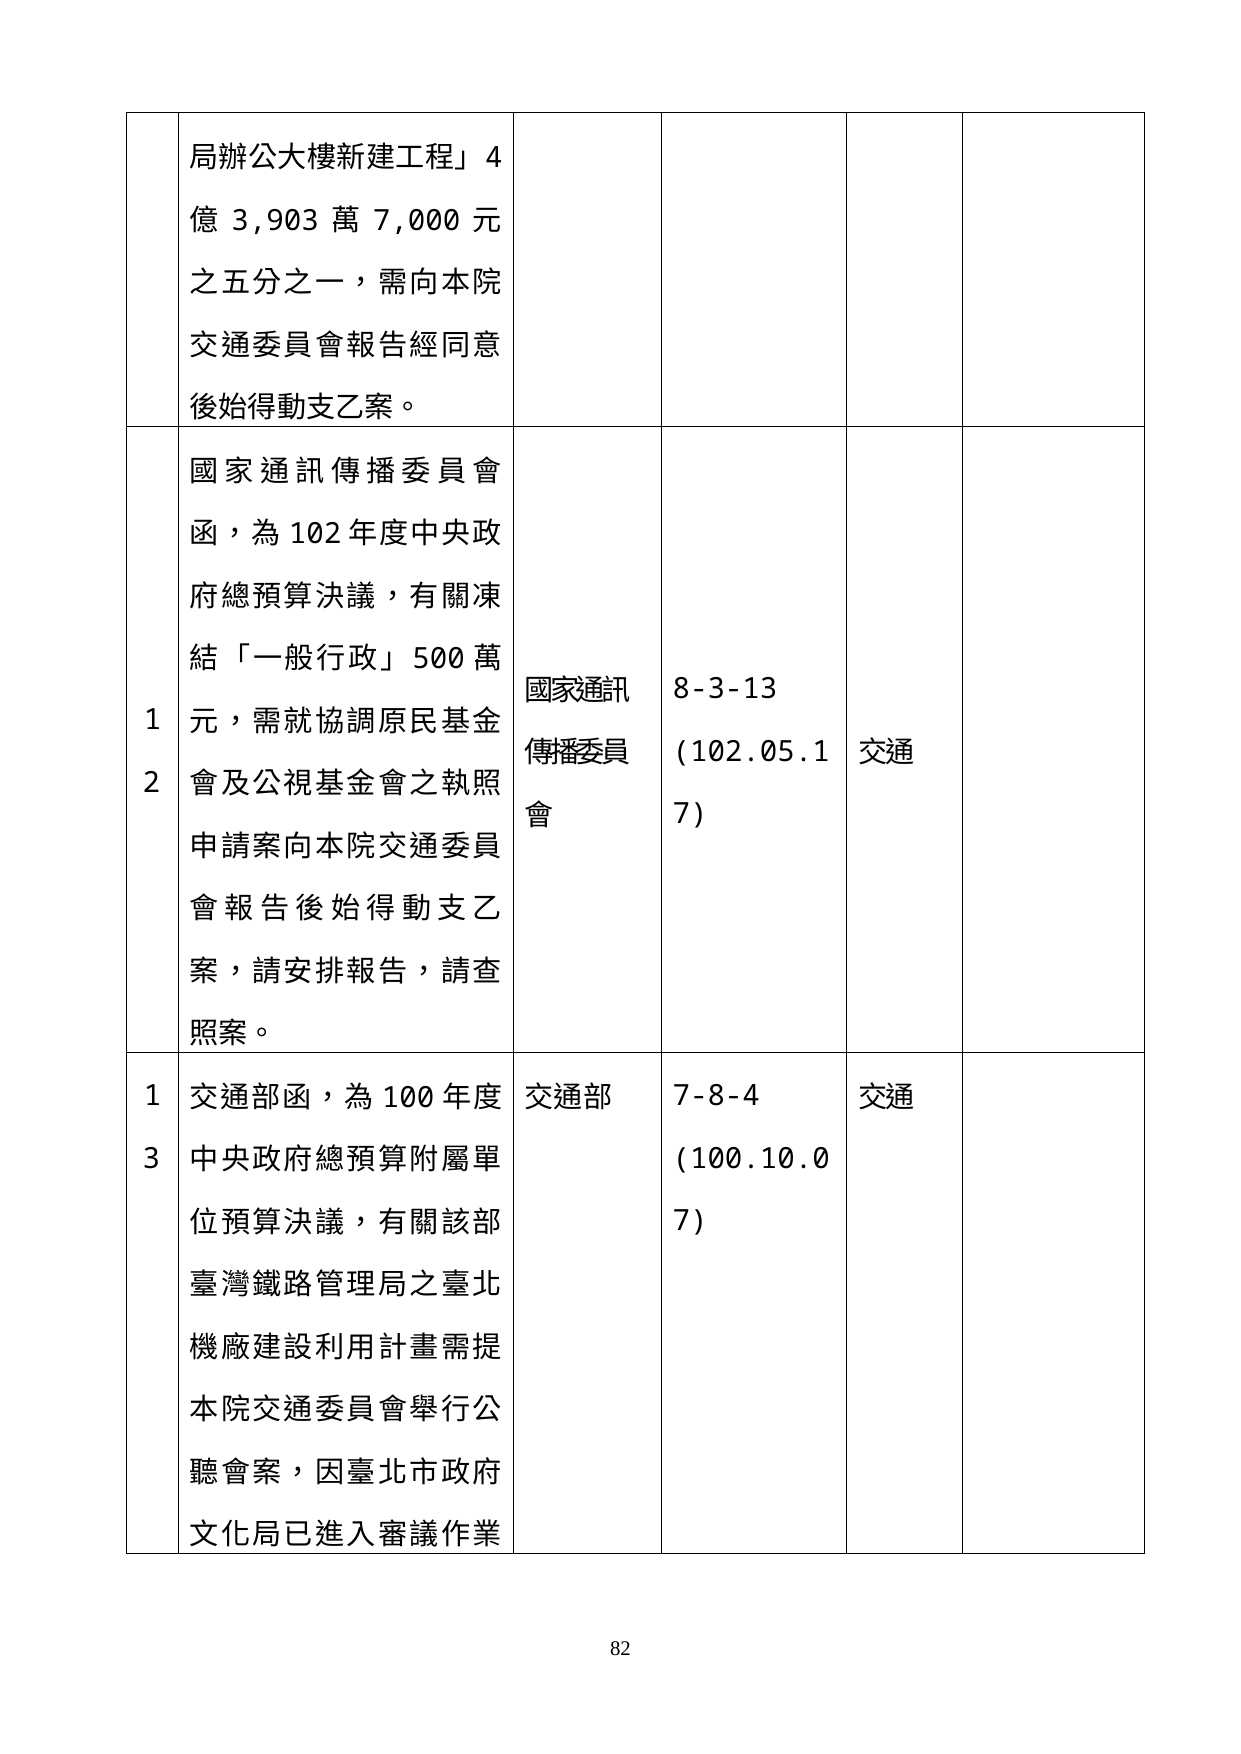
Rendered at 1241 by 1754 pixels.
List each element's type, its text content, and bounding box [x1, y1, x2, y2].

table_cell 國家通訊傳播委員會 [514, 427, 661, 1052]
table_cell 13 [127, 1053, 178, 1553]
table_cell 8-3-13 (102.05.17) [662, 427, 846, 1052]
table_cell 局辦公大樓新建工程」4億3,903萬7,000元之五分之一，需向本院交通委員會報告經同意後始得動支乙案。 [179, 113, 513, 426]
table_cell [514, 113, 661, 426]
table_cell 交通 [847, 1053, 962, 1553]
table_cell 交通部函，為100年度中央政府總預算附屬單位預算決議，有關該部臺灣鐵路管理局之臺北機廠建設利用計畫需提本院交通委員會舉行公聽會案，因臺北市政府文化局已進入審議作業 [179, 1053, 513, 1553]
table_cell 7-8-4 (100.10.07) [662, 1053, 846, 1553]
table_cell [963, 427, 1144, 1052]
table_cell 國家通訊傳播委員會函，為102年度中央政府總預算決議，有關凍結「一般行政」500萬元，需就協調原民基金會及公視基金會之執照申請案向本院交通委員會報告後始得動支乙案，請安排報告，請查照案。 [179, 427, 513, 1052]
table_cell 12 [127, 427, 178, 1052]
table_cell [963, 1053, 1144, 1553]
table_cell 交通 [847, 427, 962, 1052]
table_cell 交通部 [514, 1053, 661, 1553]
table_cell [127, 113, 178, 426]
table_cell [963, 113, 1144, 426]
table_cell [662, 113, 846, 426]
table_cell [847, 113, 962, 426]
